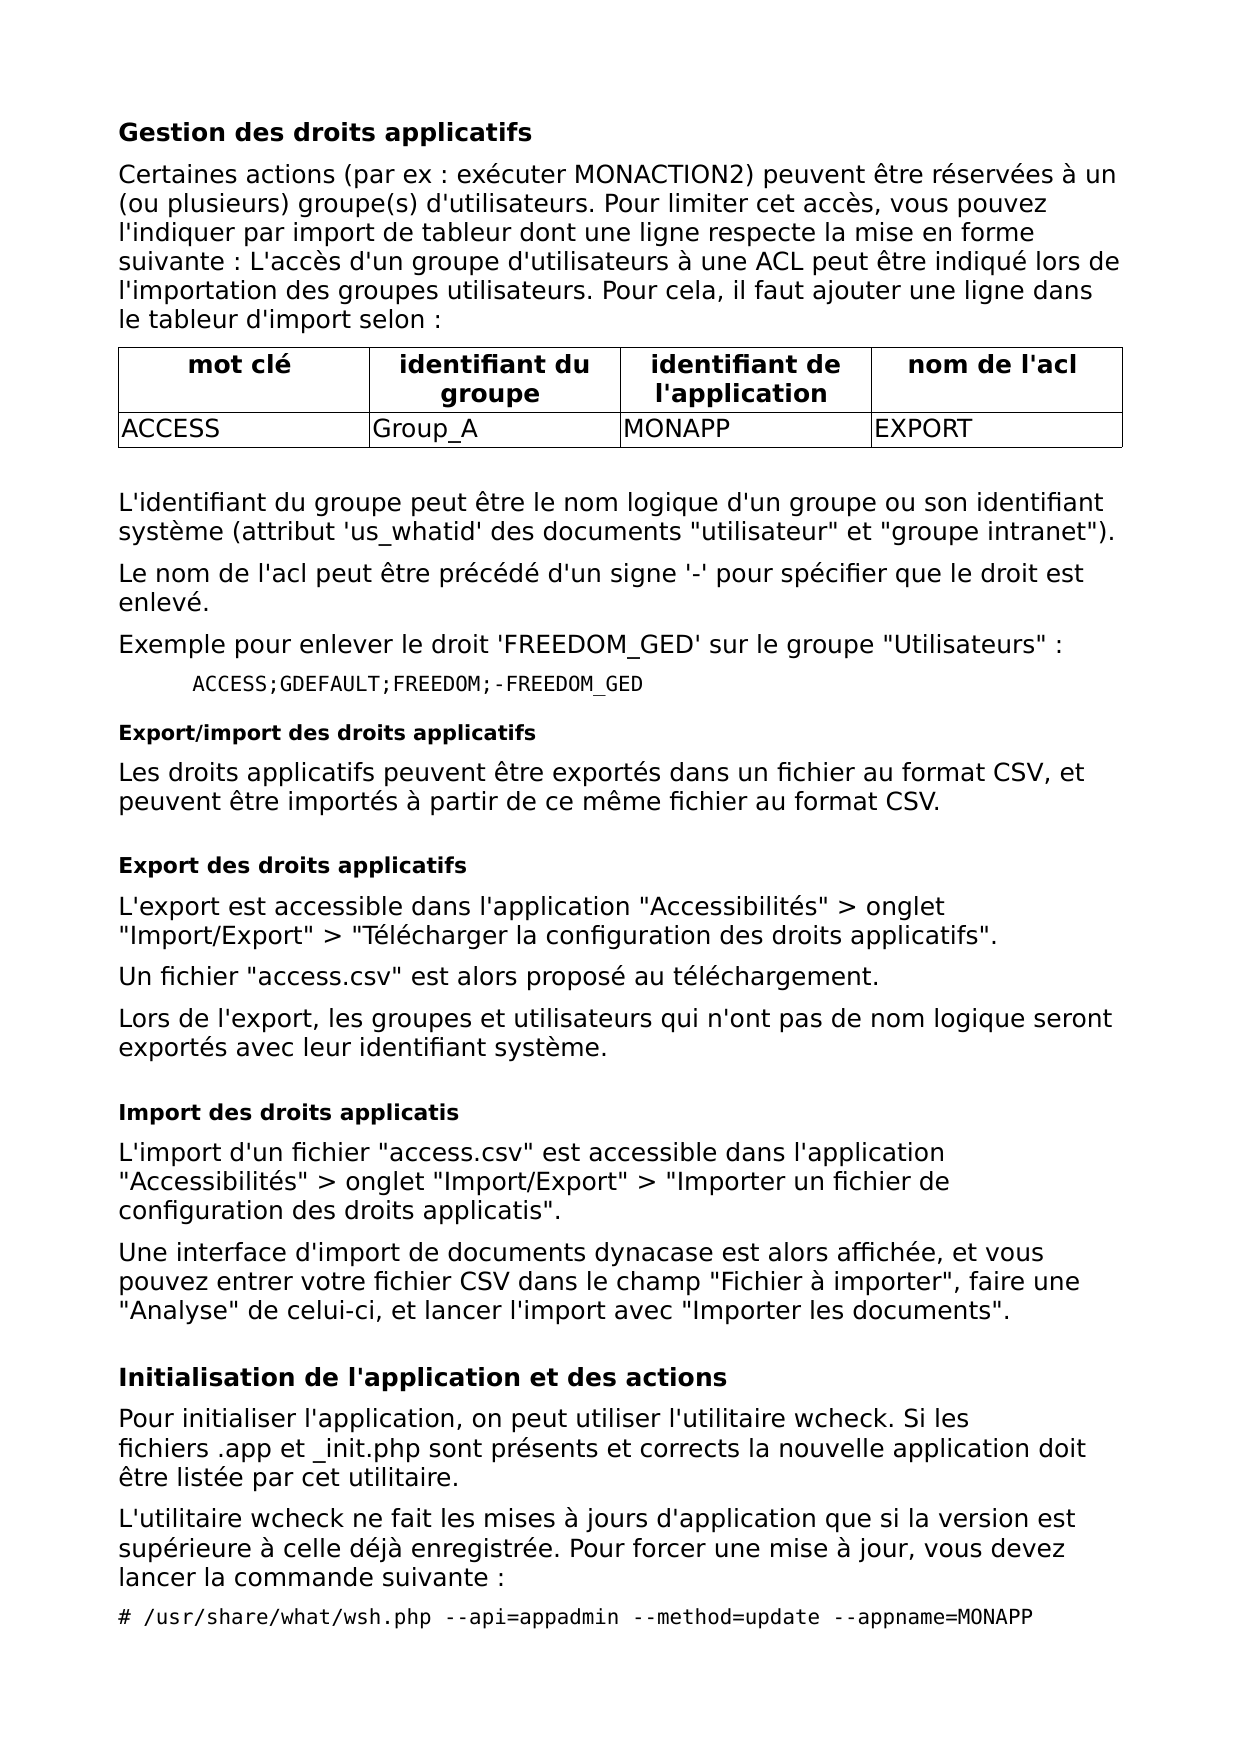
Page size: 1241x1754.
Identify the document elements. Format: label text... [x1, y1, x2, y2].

table_cell Group_A [370, 413, 620, 447]
subtitle Import des droits applicatis [118, 1100, 1122, 1126]
text Une interface d'import de documents dynacase est alors affichée, et vous pouvez entrer votre fichier CSV dans le champ "Fichier à importer", faire une "Analyse" de celui-ci, et lancer l'import avec "Importer les documents". [118, 1238, 1122, 1326]
text Un fichier "access.csv" est alors proposé au téléchargement. [118, 962, 1122, 992]
subtitle Gestion des droits applicatifs [118, 118, 1122, 147]
text Pour initialiser l'application, on peut utiliser l'utilitaire wcheck. Si les fichiers .app et _init.php sont présents et corrects la nouvelle application doit être listée par cet utilitaire. [118, 1405, 1122, 1492]
table_cell ACCESS [119, 413, 369, 447]
table_header mot clé [119, 348, 369, 412]
text L'export est accessible dans l'application "Accessibilités" > onglet "Import/Export" > "Télécharger la configuration des droits applicatifs". [118, 892, 1122, 950]
table_header identifiant de l'application [621, 348, 871, 412]
text Le nom de l'acl peut être précédé d'un signe '-' pour spécifier que le droit est enlevé. [118, 559, 1122, 618]
table_cell MONAPP [621, 413, 871, 447]
text Exemple pour enlever le droit 'FREEDOM_GED' sur le groupe "Utilisateurs" : [118, 630, 1122, 659]
text Certaines actions (par ex : exécuter MONACTION2) peuvent être réservées à un (ou plusieurs) groupe(s) d'utilisateurs. Pour limiter cet accès, vous pouvez l'indiquer par import de tableur dont une ligne respecte la mise en forme suivante : L'accès d'un groupe d'utilisateurs à une ACL peut être indiqué lors de l'importation des groupes utilisateurs. Pour cela, il faut ajouter une ligne dans le tableur d'import selon : [118, 160, 1122, 335]
table_header identifiant du groupe [370, 348, 620, 412]
text L'identifiant du groupe peut être le nom logique d'un groupe ou son identifiant système (attribut 'us_whatid' des documents "utilisateur" et "groupe intranet"). [118, 488, 1122, 547]
text L'utilitaire wcheck ne fait les mises à jours d'application que si la version est supérieure à celle déjà enregistrée. Pour forcer une mise à jour, vous devez lancer la commande suivante : [118, 1505, 1122, 1592]
text # /usr/share/what/wsh.php --api=appadmin --method=update --appname=MONAPP [118, 1605, 1122, 1629]
text ACCESS;GDEFAULT;FREEDOM;-FREEDOM_GED [118, 672, 1122, 696]
subtitle Export/import des droits applicatifs [118, 721, 1122, 745]
text L'import d'un fichier "access.csv" est accessible dans l'application "Accessibilités" > onglet "Import/Export" > "Importer un fichier de configuration des droits applicatis". [118, 1138, 1122, 1226]
subtitle Export des droits applicatifs [118, 854, 1122, 879]
table_header nom de l'acl [872, 348, 1122, 412]
text Les droits applicatifs peuvent être exportés dans un fichier au format CSV, et peuvent être importés à partir de ce même fichier au format CSV. [118, 758, 1122, 816]
table_cell EXPORT [872, 413, 1122, 447]
subtitle Initialisation de l'application et des actions [118, 1363, 1122, 1392]
text Lors de l'export, les groupes et utilisateurs qui n'ont pas de nom logique seront exportés avec leur identifiant système. [118, 1004, 1122, 1062]
